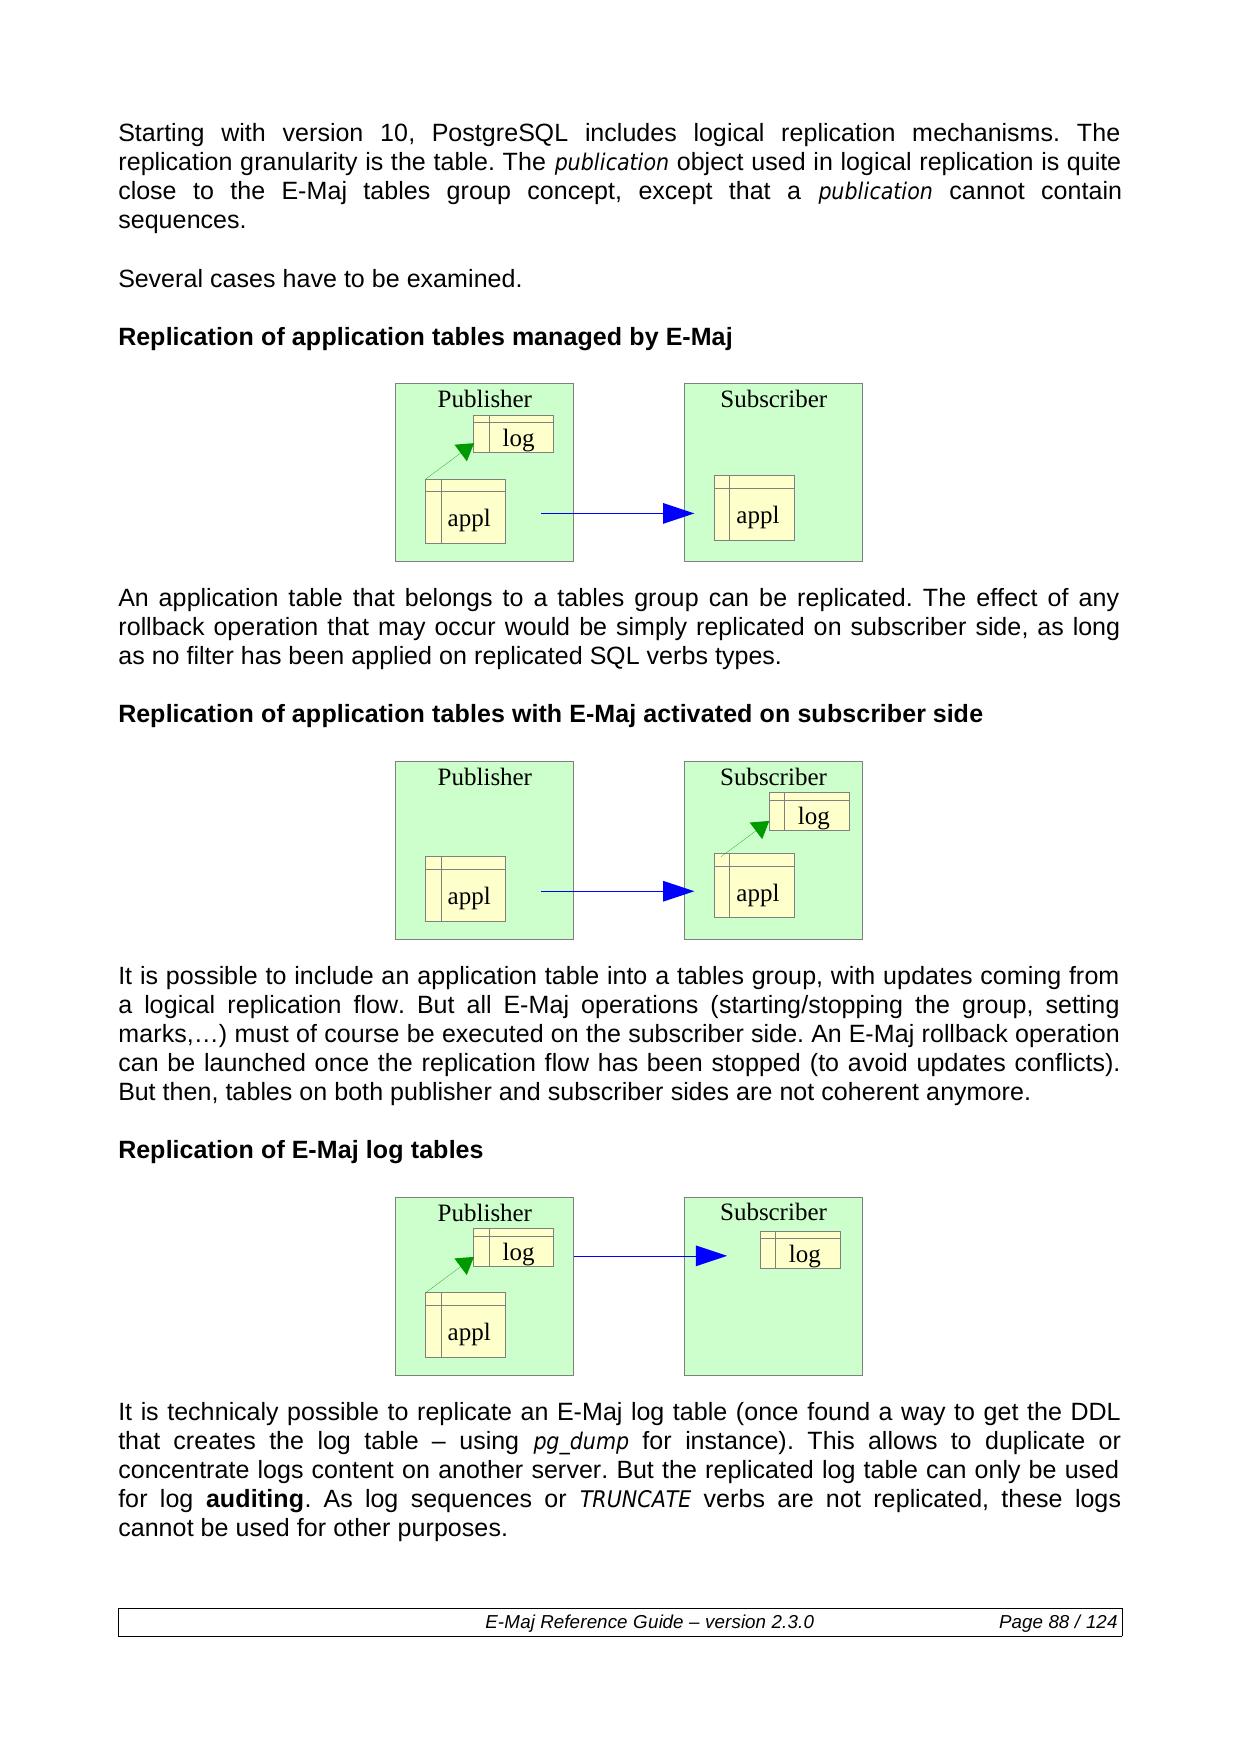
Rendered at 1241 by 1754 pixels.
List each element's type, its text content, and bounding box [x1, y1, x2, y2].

text Starting with version 10, PostgreSQL includes logical replication mechanisms. The replication granularity is the table. The publication object used in logical replication is quite close to the E-Maj tables group concept, except that a publication cannot contain sequences. [118, 118, 1122, 234]
text An application table that belongs to a tables group can be replicated. The effect of any rollback operation that may occur would be simply replicated on subscriber side, as long as no filter has been applied on replicated SQL verbs types. [118, 583, 1122, 670]
text Replication of E-Maj log tables [118, 1135, 1122, 1164]
text Replication of application tables managed by E-Maj [118, 322, 1122, 351]
text Replication of application tables with E-Maj activated on subscriber side [118, 699, 1122, 728]
text Several cases have to be examined. [118, 263, 1122, 292]
text It is technicaly possible to replicate an E-Maj log table (once found a way to get the DDL that creates the log table – using pg_dump for instance). This allows to duplicate or concentrate logs content on another server. But the replicated log table can only be used for log auditing. As log sequences or TRUNCATE verbs are not replicated, these logs cannot be used for other purposes. [118, 1397, 1122, 1542]
text It is possible to include an application table into a tables group, with updates coming from a logical replication flow. But all E-Maj operations (starting/stopping the group, setting marks,…) must of course be executed on the subscriber side. An E-Maj rollback operation can be launched once the replication flow has been stopped (to avoid updates conflicts). But then, tables on both publisher and subscriber sides are not coherent anymore. [118, 961, 1122, 1106]
